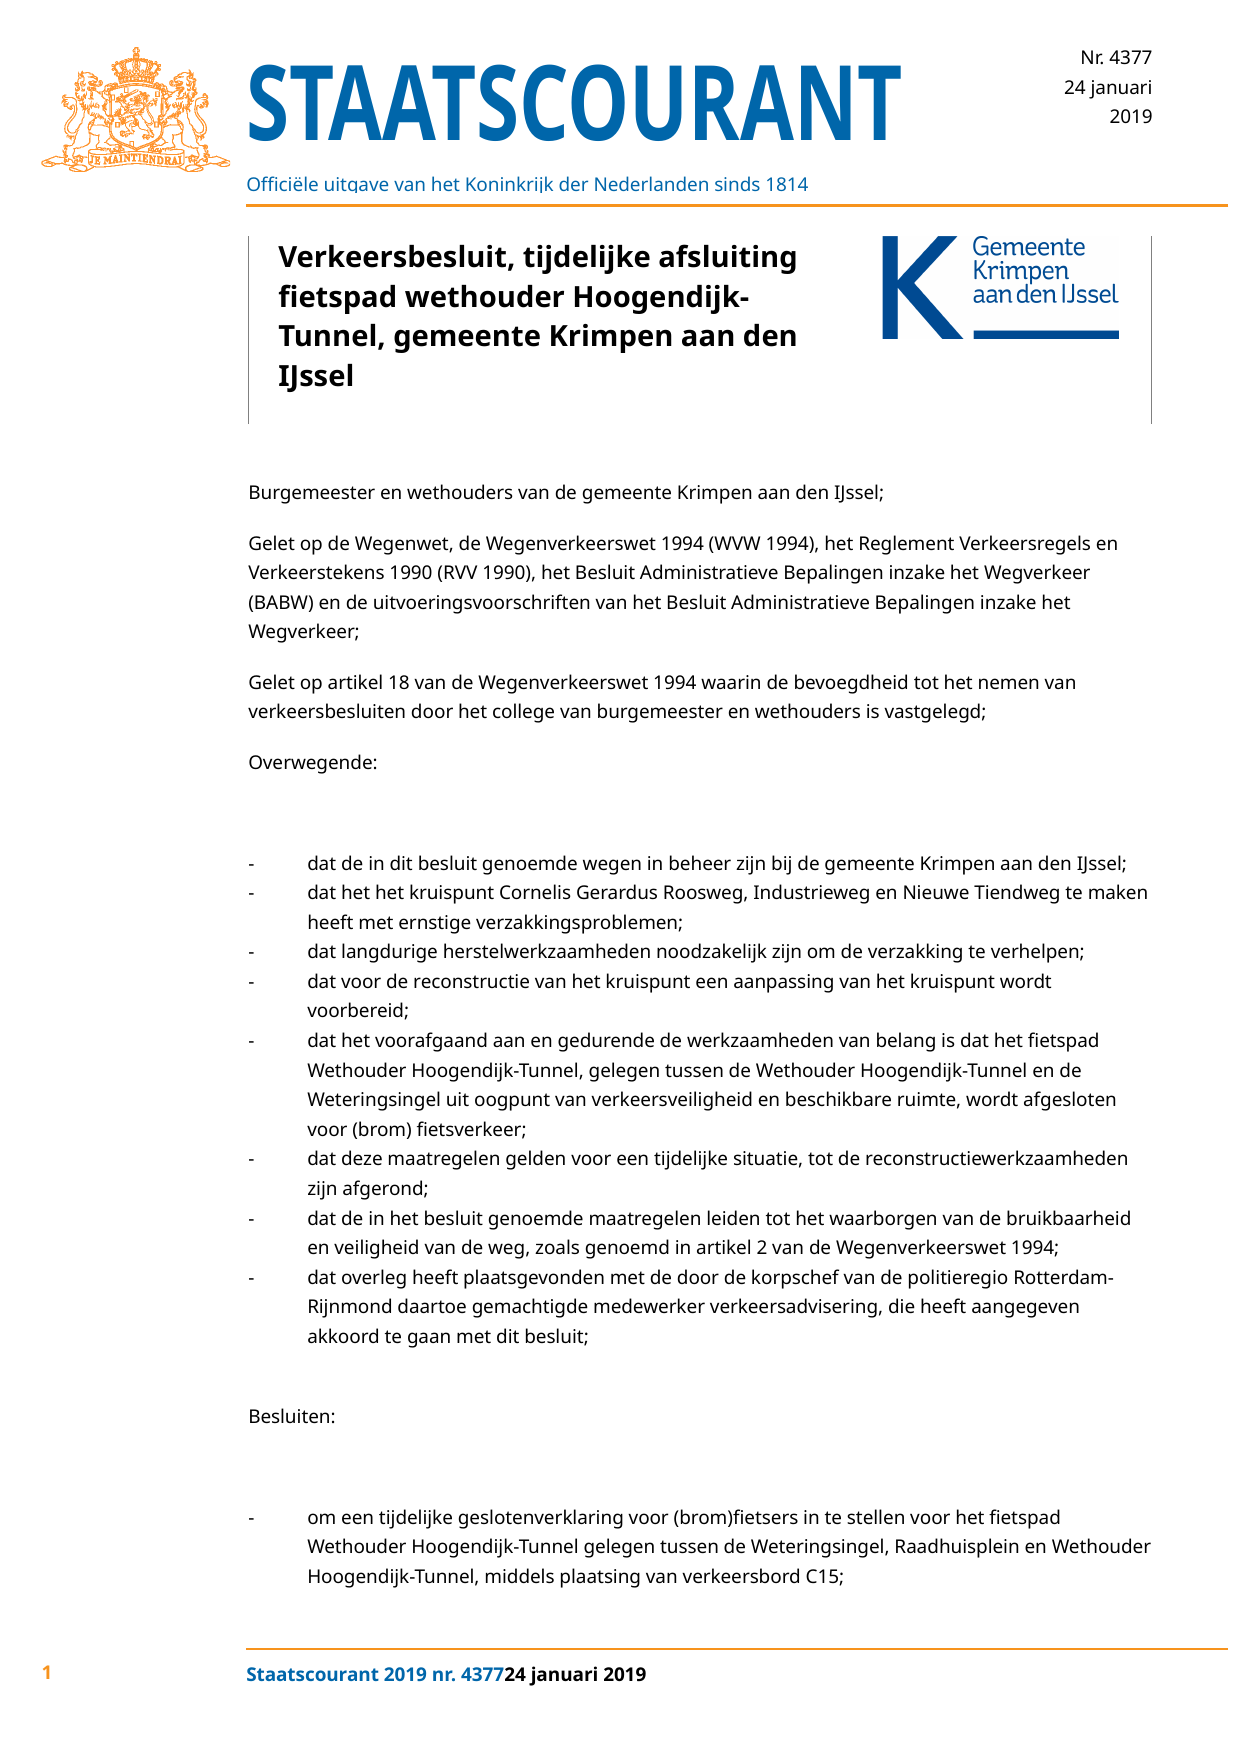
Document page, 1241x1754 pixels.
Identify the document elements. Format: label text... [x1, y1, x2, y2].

list dat deze maatregelen gelden voor een tijdelijke situatie, tot de reconstructiewerkzaamheden zijn afgerond; [248, 1146, 1152, 1201]
picture [882, 236, 1119, 339]
text Besluiten: [248, 1403, 1152, 1429]
text Gelet op artikel 18 van de Wegenverkeerswet 1994 waarin de bevoegdheid tot het nemen van verkeersbesluiten door het college van burgemeester en wethouders is vastgelegd; [248, 669, 1152, 724]
list dat het het kruispunt Cornelis Gerardus Roosweg, Industrieweg en Nieuwe Tiendweg te maken heeft met ernstige verzakkingsproblemen; [248, 879, 1152, 935]
list dat overleg heeft plaatsgevonden met de door de korpschef van de politieregio Rotterdam-Rijnmond daartoe gemachtigde medewerker verkeersadvisering, die heeft aangegeven akkoord te gaan met dit besluit; [248, 1264, 1152, 1349]
table_header [850, 339, 1151, 424]
list om een tijdelijke geslotenverklaring voor (brom)fietsers in te stellen voor het fietspad Wethouder Hoogendijk-Tunnel gelegen tussen de Weteringsingel, Raadhuisplein en Wethouder Hoogendijk-Tunnel, middels plaatsing van verkeersbord C15; [248, 1504, 1152, 1589]
table_header [1119, 236, 1151, 338]
list dat voor de reconstructie van het kruispunt een aanpassing van het kruispunt wordt voorbereid; [248, 968, 1152, 1023]
text Gelet op de Wegenwet, de Wegenverkeerswet 1994 (WVW 1994), het Reglement Verkeersregels en Verkeerstekens 1990 (RVV 1990), het Besluit Administratieve Bepalingen inzake het Wegverkeer (BABW) en de uitvoeringsvoorschriften van het Besluit Administratieve Bepalingen inzake het Wegverkeer; [248, 530, 1152, 644]
picture [41, 47, 231, 172]
table_header [850, 236, 882, 338]
text Overwegende: [248, 749, 1152, 775]
list dat het voorafgaand aan en gedurende de werkzaamheden van belang is dat het fietspad Wethouder Hoogendijk-Tunnel, gelegen tussen de Wethouder Hoogendijk-Tunnel en de Weteringsingel uit oogpunt van verkeersveiligheid en beschikbare ruimte, wordt afgesloten voor (brom) fietsverkeer; [248, 1027, 1152, 1142]
list dat de in dit besluit genoemde wegen in beheer zijn bij de gemeente Krimpen aan den IJssel; [248, 850, 1152, 876]
list dat langdurige herstelwerkzaamheden noodzakelijk zijn om de verzakking te verhelpen; [248, 938, 1152, 964]
text Burgemeester en wethouders van de gemeente Krimpen aan den IJssel; [248, 479, 1152, 505]
table_header Verkeersbesluit, tijdelijke afsluiting fietspad wethouder Hoogendijk-Tunnel, gemeente Krimpen aan den IJssel [249, 236, 850, 424]
list dat de in het besluit genoemde maatregelen leiden tot het waarborgen van de bruikbaarheid en veiligheid van de weg, zoals genoemd in artikel 2 van de Wegenverkeerswet 1994; [248, 1205, 1152, 1260]
